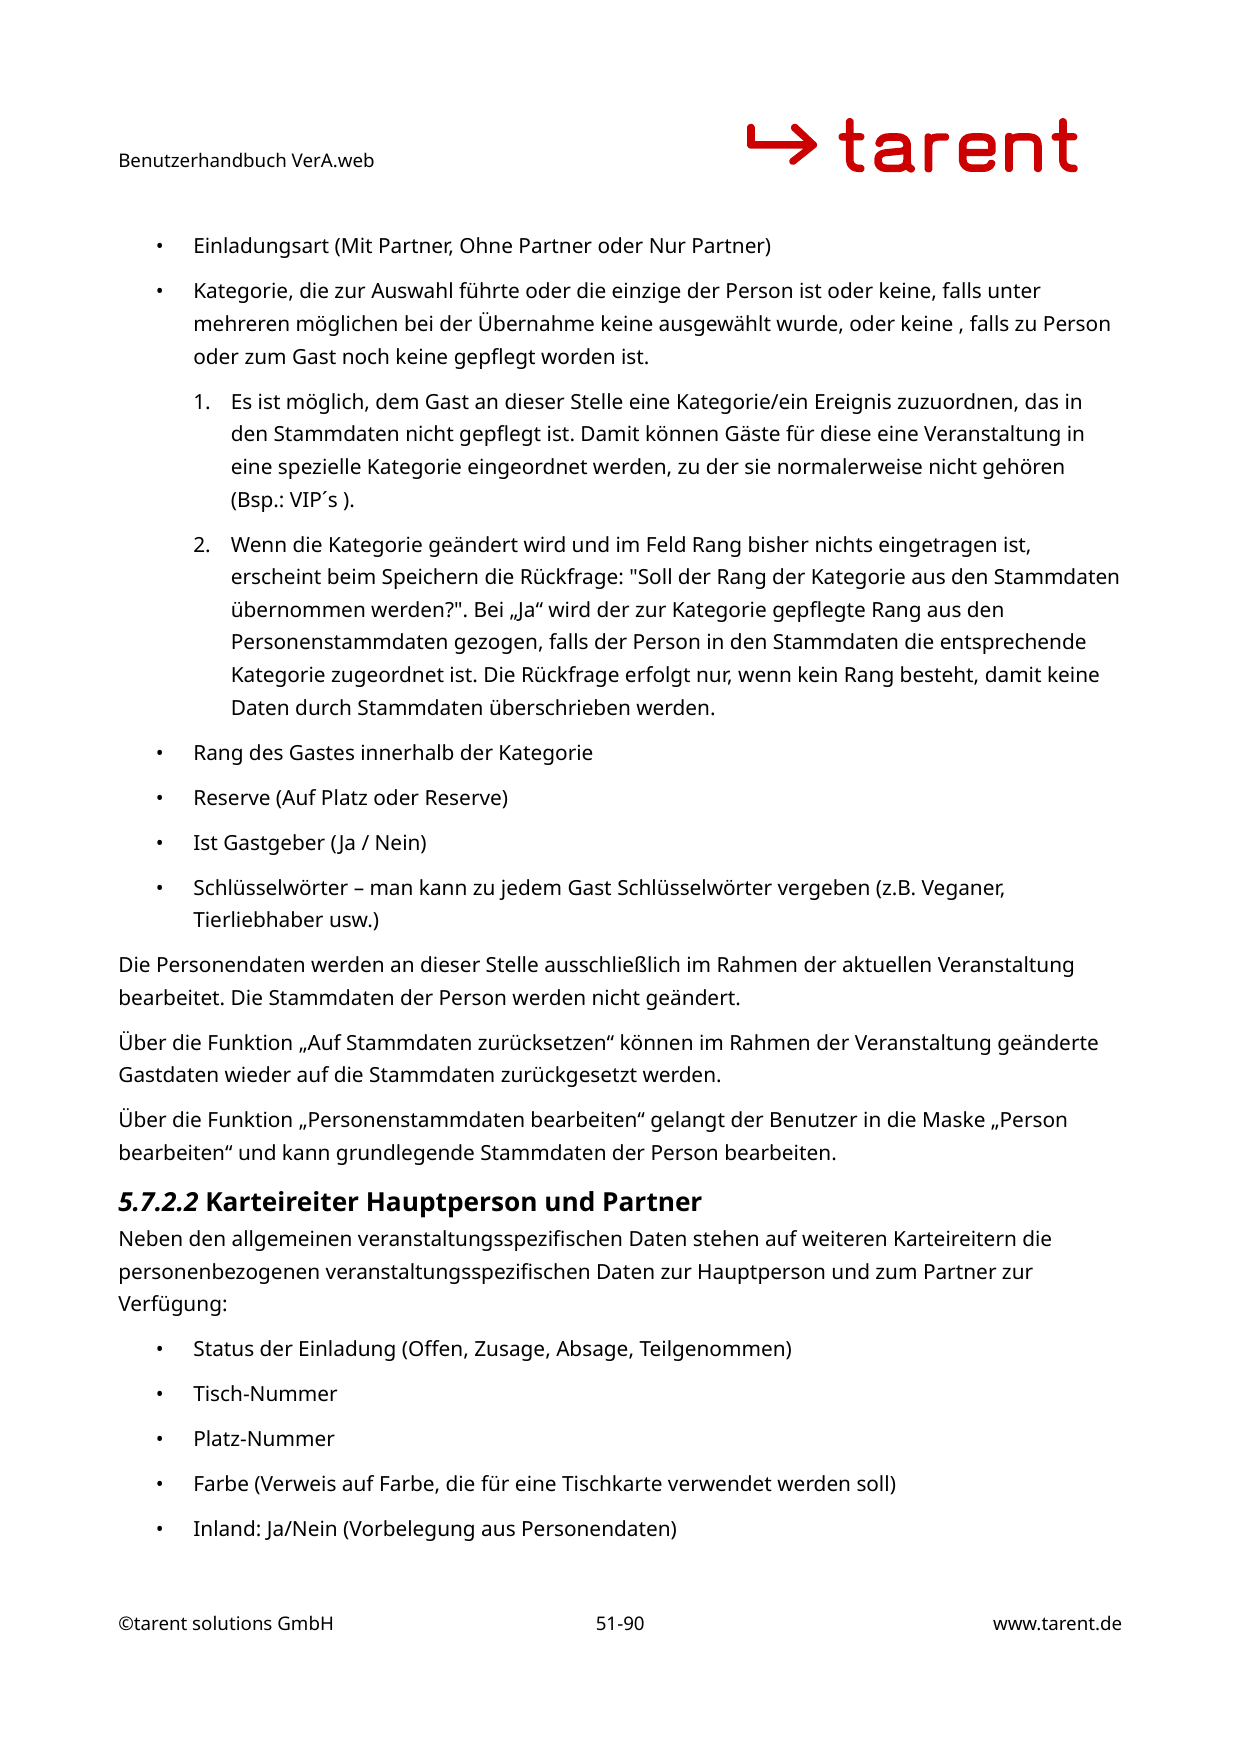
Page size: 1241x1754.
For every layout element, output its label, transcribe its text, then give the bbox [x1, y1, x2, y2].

list Reserve (Auf Platz oder Reserve) [156, 783, 1122, 811]
list Ist Gastgeber (Ja / Nein) [156, 828, 1122, 856]
text Über die Funktion „Auf Stammdaten zurücksetzen“ können im Rahmen der Veranstaltung geänderte Gastdaten wieder auf die Stammdaten zurückgesetzt werden. [118, 1028, 1122, 1089]
list Wenn die Kategorie geändert wird und im Feld Rang bisher nichts eingetragen ist, erscheint beim Speichern die Rückfrage: "Soll der Rang der Kategorie aus den Stammdaten übernommen werden?". Bei „Ja“ wird der zur Kategorie gepflegte Rang aus den Personenstammdaten gezogen, falls der Person in den Stammdaten die entsprechende Kategorie zugeordnet ist. Die Rückfrage erfolgt nur, wenn kein Rang besteht, damit keine Daten durch Stammdaten überschrieben werden. [193, 530, 1122, 721]
list Schlüsselwörter – man kann zu jedem Gast Schlüsselwörter vergeben (z.B. Veganer, Tierliebhaber usw.) [156, 873, 1122, 934]
list Einladungsart (Mit Partner, Ohne Partner oder Nur Partner) [156, 232, 1122, 260]
list Tisch-Nummer [156, 1379, 1122, 1408]
list Rang des Gastes innerhalb der Kategorie [156, 738, 1122, 766]
list Status der Einladung (Offen, Zusage, Absage, Teilgenommen) [156, 1334, 1122, 1363]
text Neben den allgemeinen veranstaltungsspezifischen Daten stehen auf weiteren Karteireitern die personenbezogenen veranstaltungsspezifischen Daten zur Hauptperson und zum Partner zur Verfügung: [118, 1224, 1122, 1318]
text Über die Funktion „Personenstammdaten bearbeiten“ gelangt der Benutzer in die Maske „Person bearbeiten“ und kann grundlegende Stammdaten der Person bearbeiten. [118, 1106, 1122, 1167]
subtitle Karteireiter Hauptperson und Partner [118, 1183, 1122, 1219]
list Farbe (Verweis auf Farbe, die für eine Tischkarte verwendet werden soll) [156, 1469, 1122, 1498]
list Platz-Nummer [156, 1424, 1122, 1453]
list Inland: Ja/Nein (Vorbelegung aus Personendaten) [156, 1514, 1122, 1543]
list Kategorie, die zur Auswahl führte oder die einzige der Person ist oder keine, falls unter mehreren möglichen bei der Übernahme keine ausgewählt wurde, oder keine , falls zu Person oder zum Gast noch keine gepflegt worden ist. [156, 277, 1122, 370]
text Die Personendaten werden an dieser Stelle ausschließlich im Rahmen der aktuellen Veranstaltung bearbeitet. Die Stammdaten der Person werden nicht geändert. [118, 950, 1122, 1011]
list Es ist möglich, dem Gast an dieser Stelle eine Kategorie/ein Ereignis zuzuordnen, das in den Stammdaten nicht gepflegt ist. Damit können Gäste für diese eine Veranstaltung in eine spezielle Kategorie eingeordnet werden, zu der sie normalerweise nicht gehören (Bsp.: VIP´s ). [193, 387, 1122, 513]
